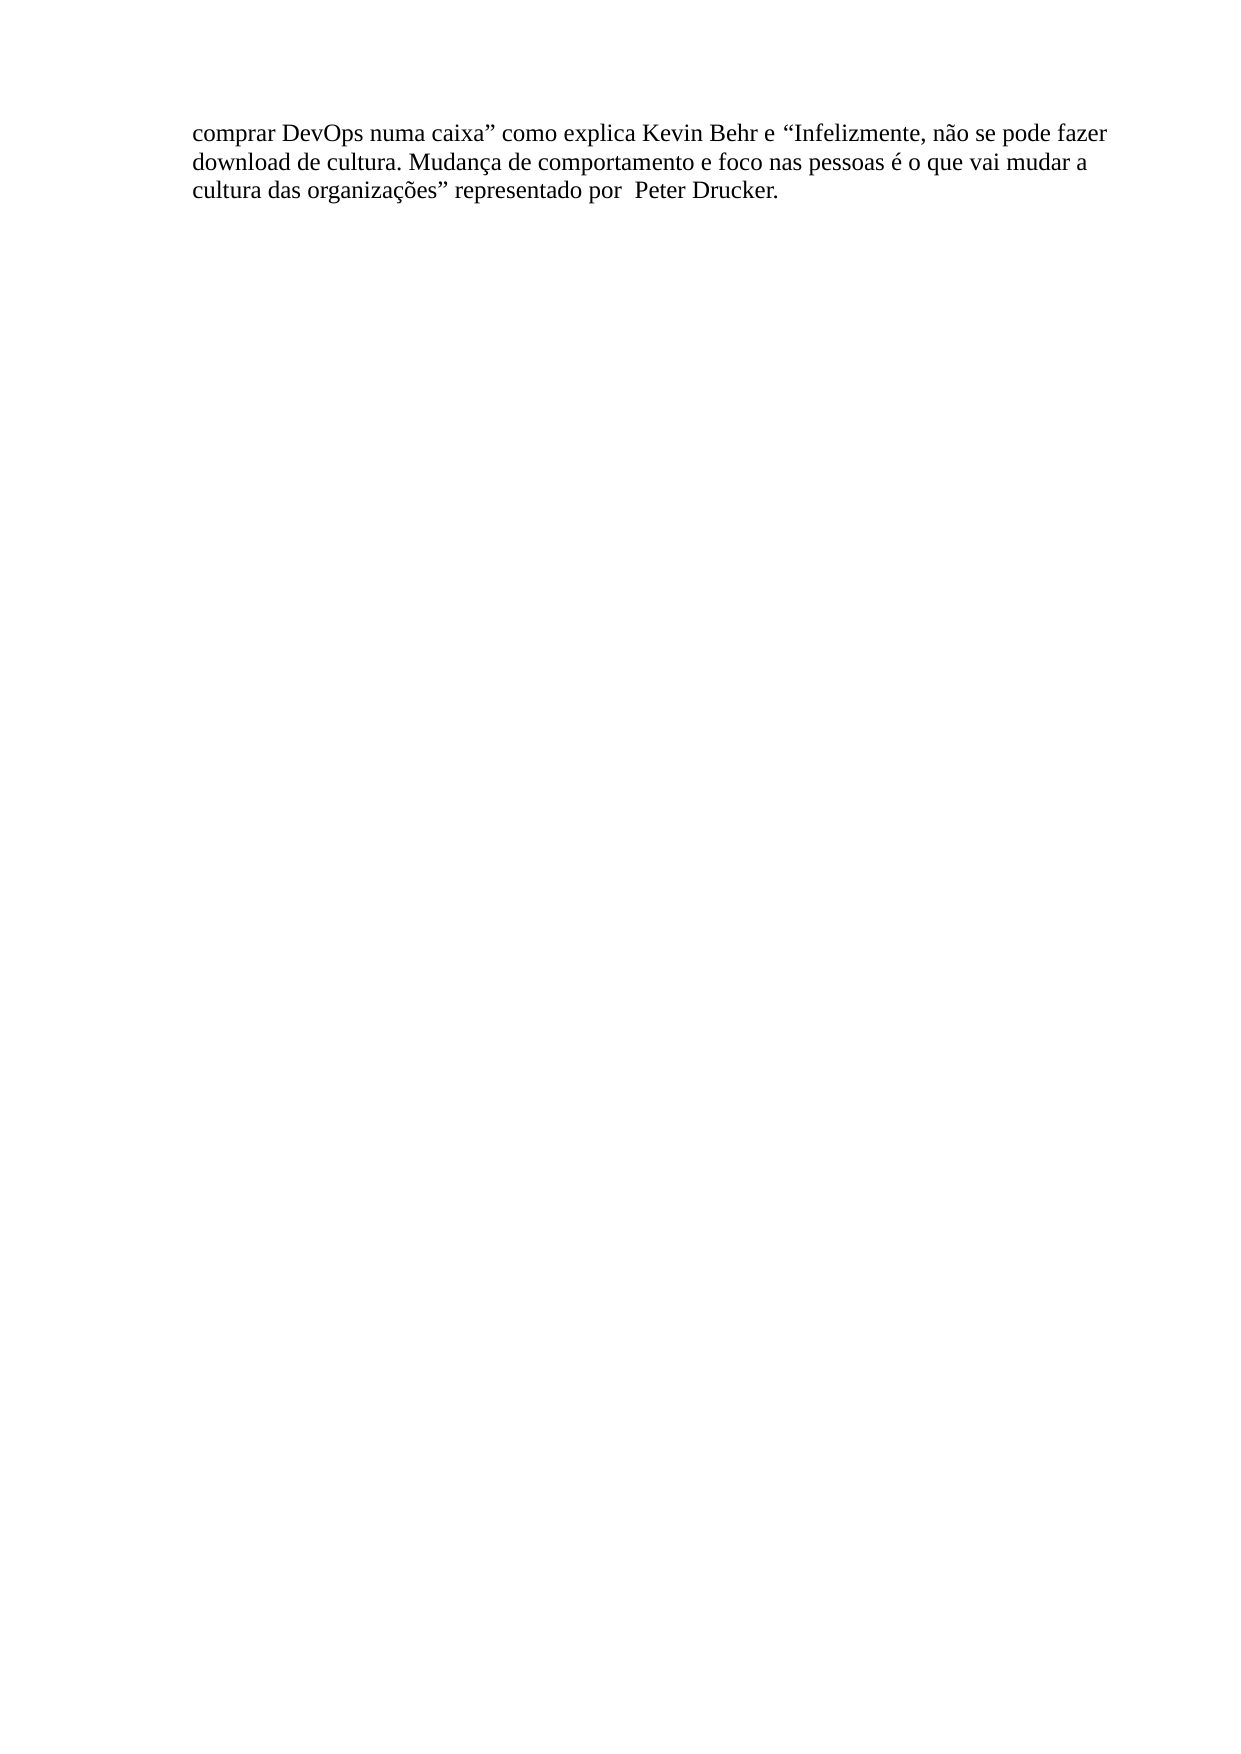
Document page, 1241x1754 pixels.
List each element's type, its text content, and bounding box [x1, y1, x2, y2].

text comprar DevOps numa caixa” como explica Kevin Behr e “Infelizmente, não se pode fazer download de cultura. Mudança de comportamento e foco nas pessoas é o que vai mudar a cultura das organizações” representado por Peter Drucker. [118, 118, 1122, 204]
